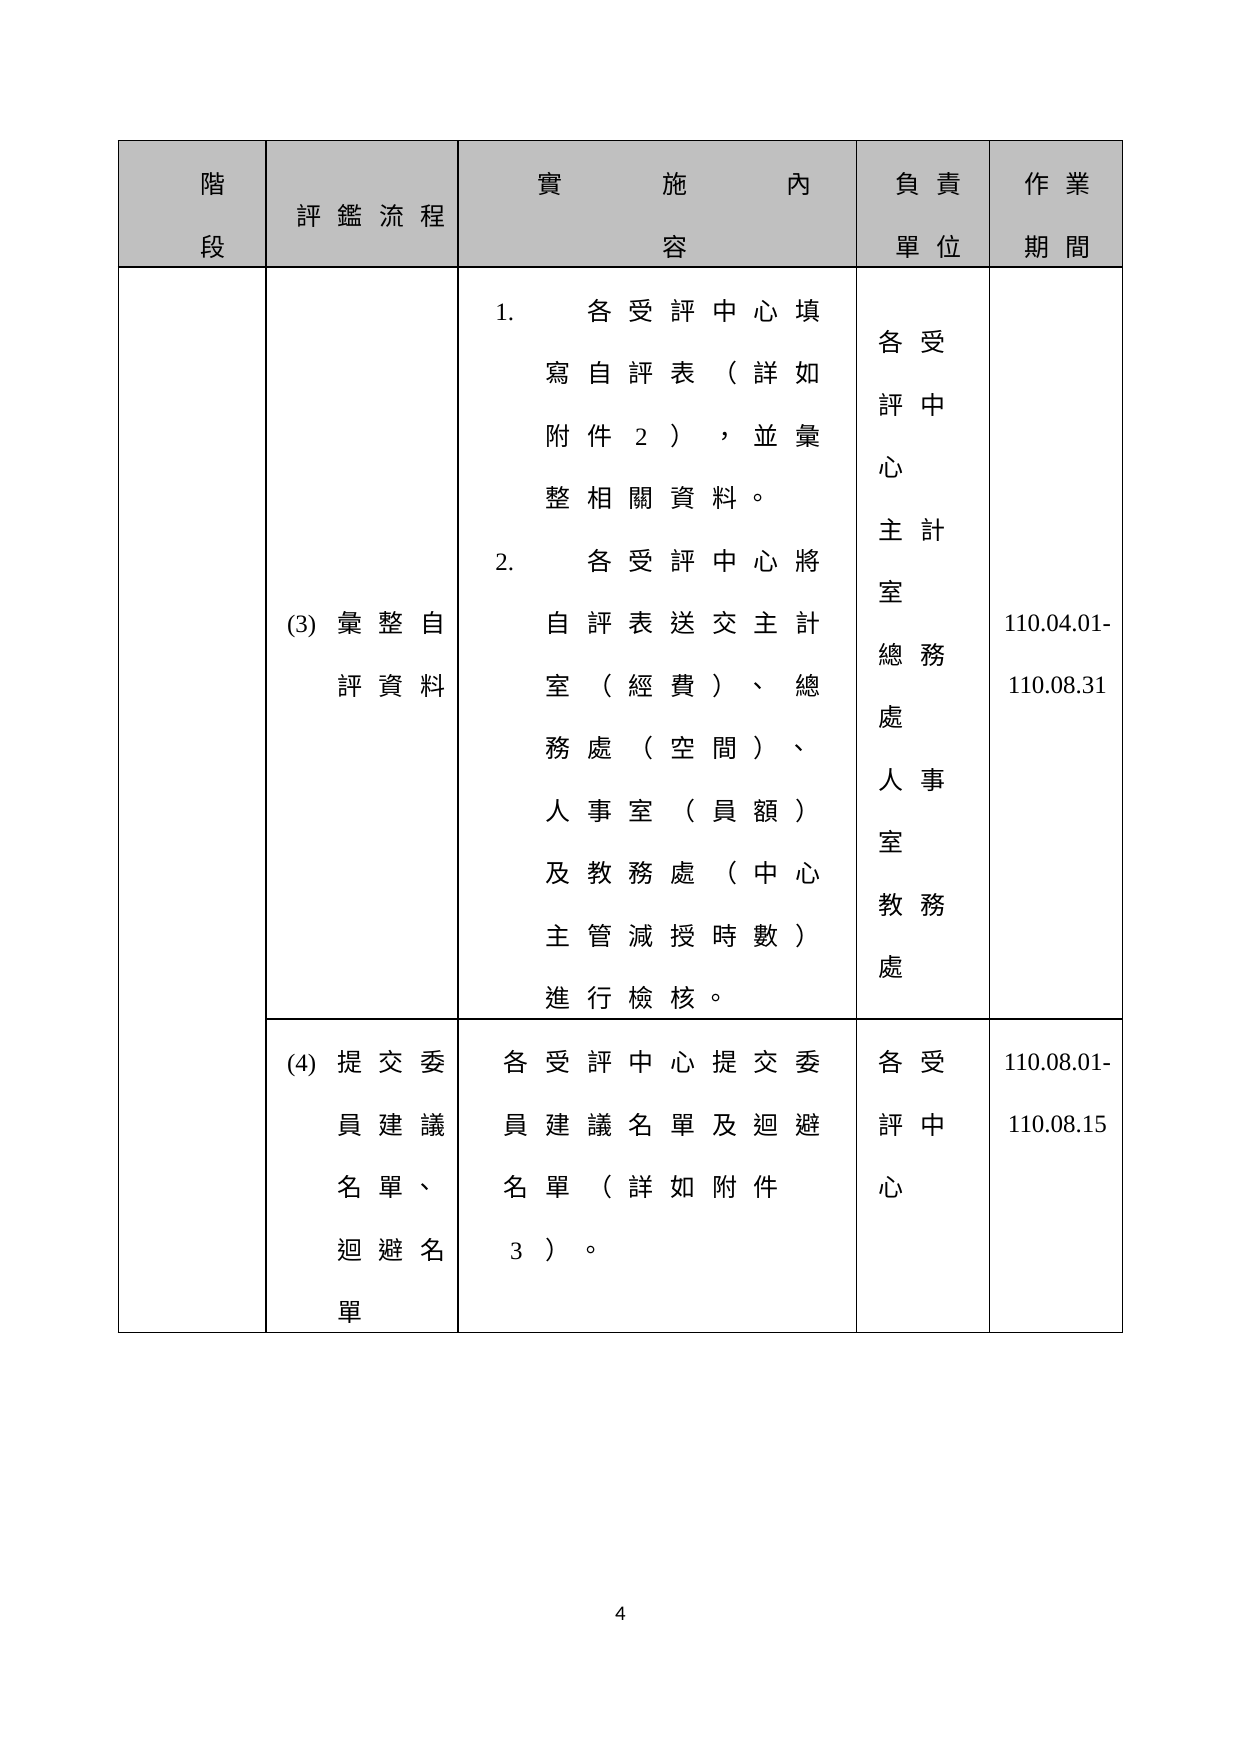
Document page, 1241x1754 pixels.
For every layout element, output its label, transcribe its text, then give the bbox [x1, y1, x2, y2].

table_header 實 施 內 容 [459, 141, 856, 266]
table_cell [119, 268, 265, 1332]
table_header 階 段 [119, 141, 265, 266]
table_cell 彙整自評資料 [267, 268, 457, 1018]
table_cell 提交委員建議名單、迴避名單 [267, 1020, 457, 1332]
table_header 作業期間 [990, 141, 1122, 266]
table_header 負責單位 [857, 141, 989, 266]
table_cell 各受評中心填寫自評表（詳如附件2），並彙整相關資料。 各受評中心將自評表送交主計室（經費）、總務處（空間）、人事室（員額）及教務處（中心主管減授時數）進行檢核。 [459, 268, 856, 1018]
table_header 評鑑流程 [267, 141, 457, 266]
table_cell 110.04.01- 110.08.31 [990, 268, 1122, 1018]
table_cell 各受評中心提交委員建議名單及迴避名單（詳如附件3）。 [459, 1020, 856, 1332]
table_cell 110.08.01- 110.08.15 [990, 1020, 1122, 1332]
table_cell 各受評中心 主計室 總務處 人事室 教務處 [857, 268, 989, 1018]
table_cell 各受評中心 [857, 1020, 989, 1332]
